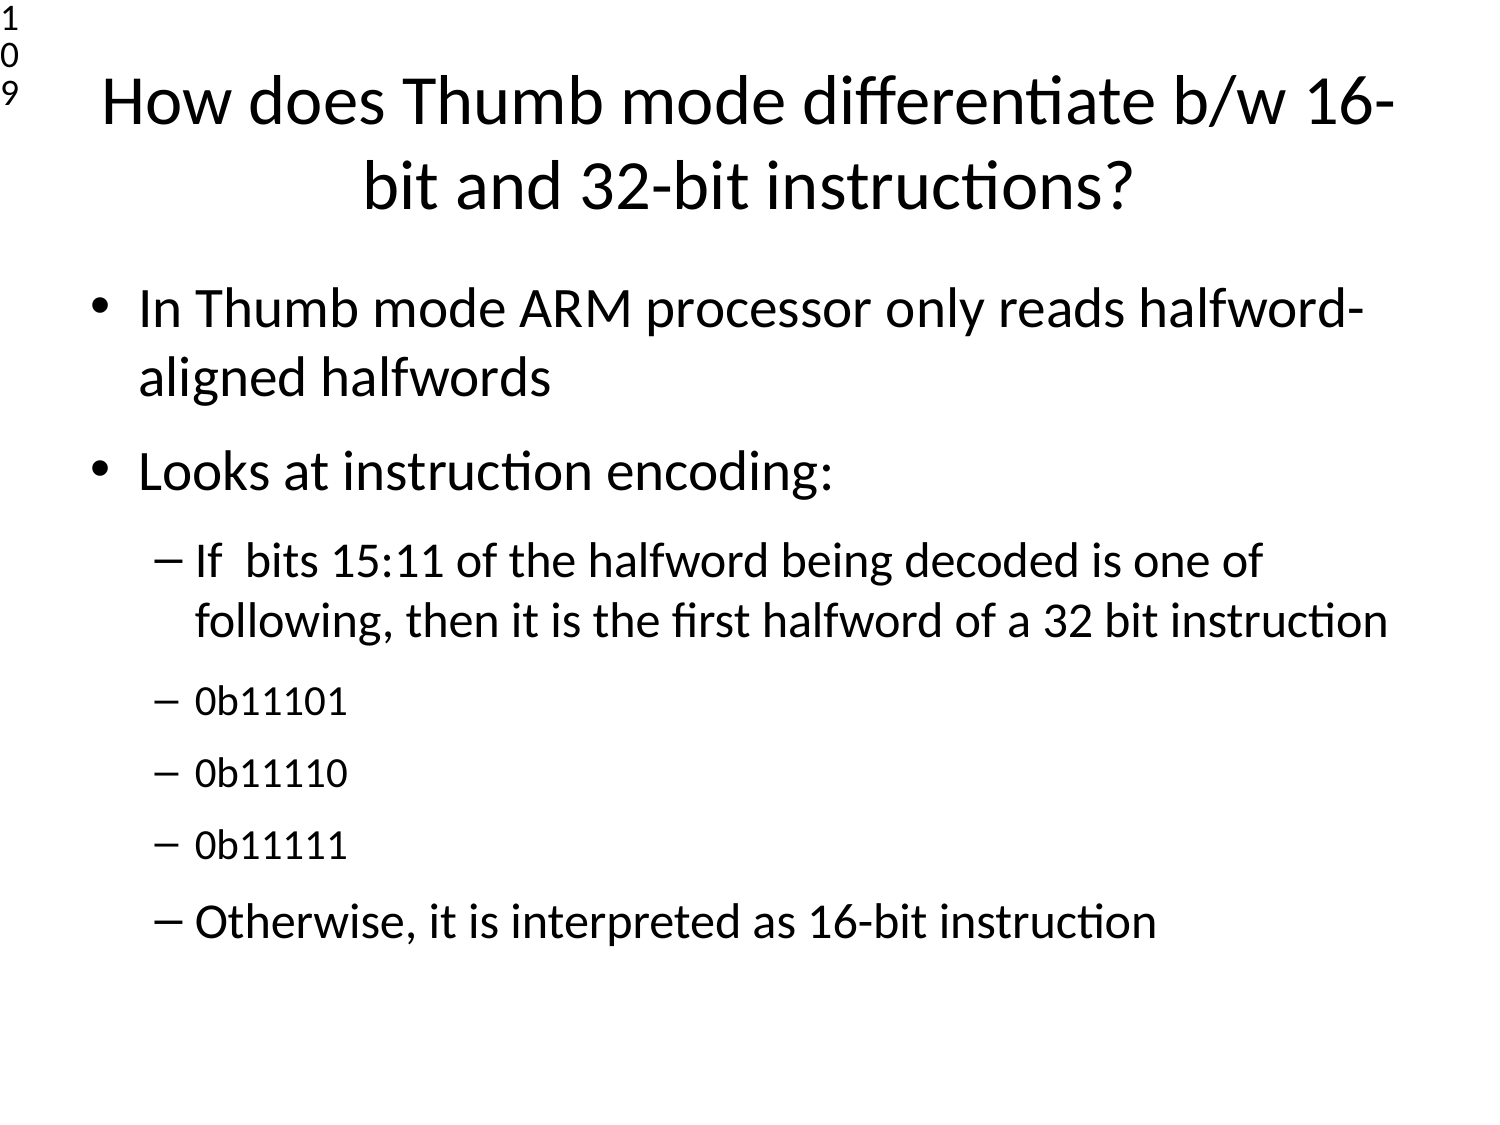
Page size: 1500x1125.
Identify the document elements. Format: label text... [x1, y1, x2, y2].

list In Thumb mode ARM processor only reads halfword-aligned halfwords Looks at instruction encoding: If bits 15:11 of the halfword being decoded is one of following, then it is the first halfword of a 32 bit instruction 0b11101 0b11110 0b11111 Otherwise, it is interpreted as 16-bit instruction [75, 262, 1425, 1005]
title How does Thumb mode differentiate b/w 16-bit and 32-bit instructions? [75, 45, 1425, 233]
